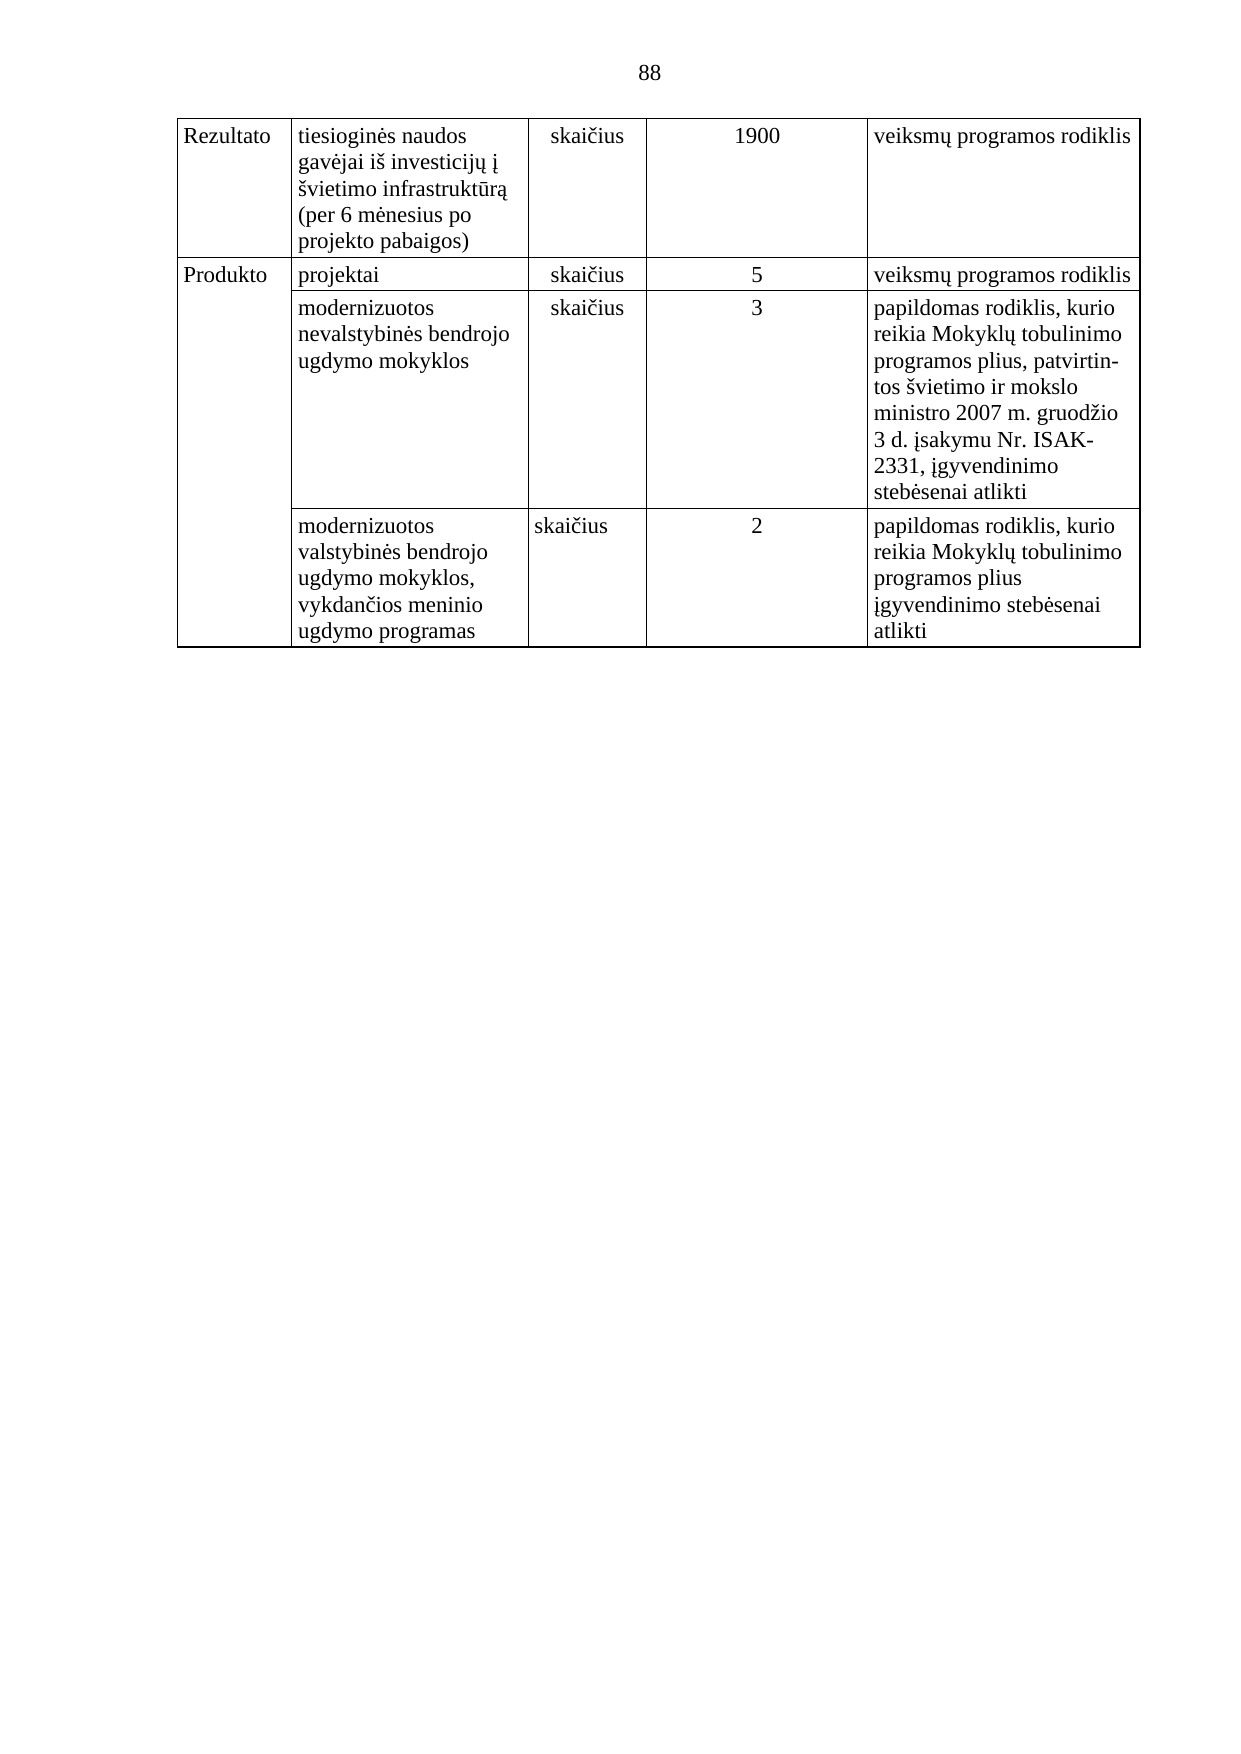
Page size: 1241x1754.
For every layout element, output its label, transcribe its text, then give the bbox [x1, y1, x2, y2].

table_cell veiksmų programos rodiklis [868, 119, 1139, 257]
table_cell modernizuotos nevalstybinės bendrojo ugdymo mokyklos [292, 291, 528, 508]
table_cell papildomas rodiklis, kurio reikia Mokyklų tobulinimo programos plius, patvirtin­tos švietimo ir mokslo ministro 2007 m. gruodžio 3 d. įsakymu Nr. ISAK-2331, įgyvendinimo stebėsenai atlikti [868, 291, 1139, 508]
table_cell skaičius [529, 119, 646, 257]
table_cell modernizuotos valstybinės bendrojo ugdymo mokyklos, vykdančios meninio ugdymo programas [292, 509, 528, 646]
table_cell Produkto [178, 258, 291, 646]
table_cell veiksmų programos rodiklis [868, 258, 1139, 290]
table_cell skaičius [529, 291, 646, 508]
table_cell skaičius [529, 258, 646, 290]
table_cell 3 [647, 291, 867, 508]
table_cell Rezultato [178, 119, 291, 257]
table_cell papildomas rodiklis, kurio reikia Mokyklų tobulinimo programos plius įgyvendinimo stebėsenai atlikti [868, 509, 1139, 646]
table_cell 5 [647, 258, 867, 290]
table_cell skaičius [529, 509, 646, 646]
table_cell projektai [292, 258, 528, 290]
table_cell tiesioginės naudos gavėjai iš investicijų į švietimo infrastruktūrą (per 6 mėnesius po projekto pabaigos) [292, 119, 528, 257]
table_cell 2 [647, 509, 867, 646]
table_cell 1900 [647, 119, 867, 257]
